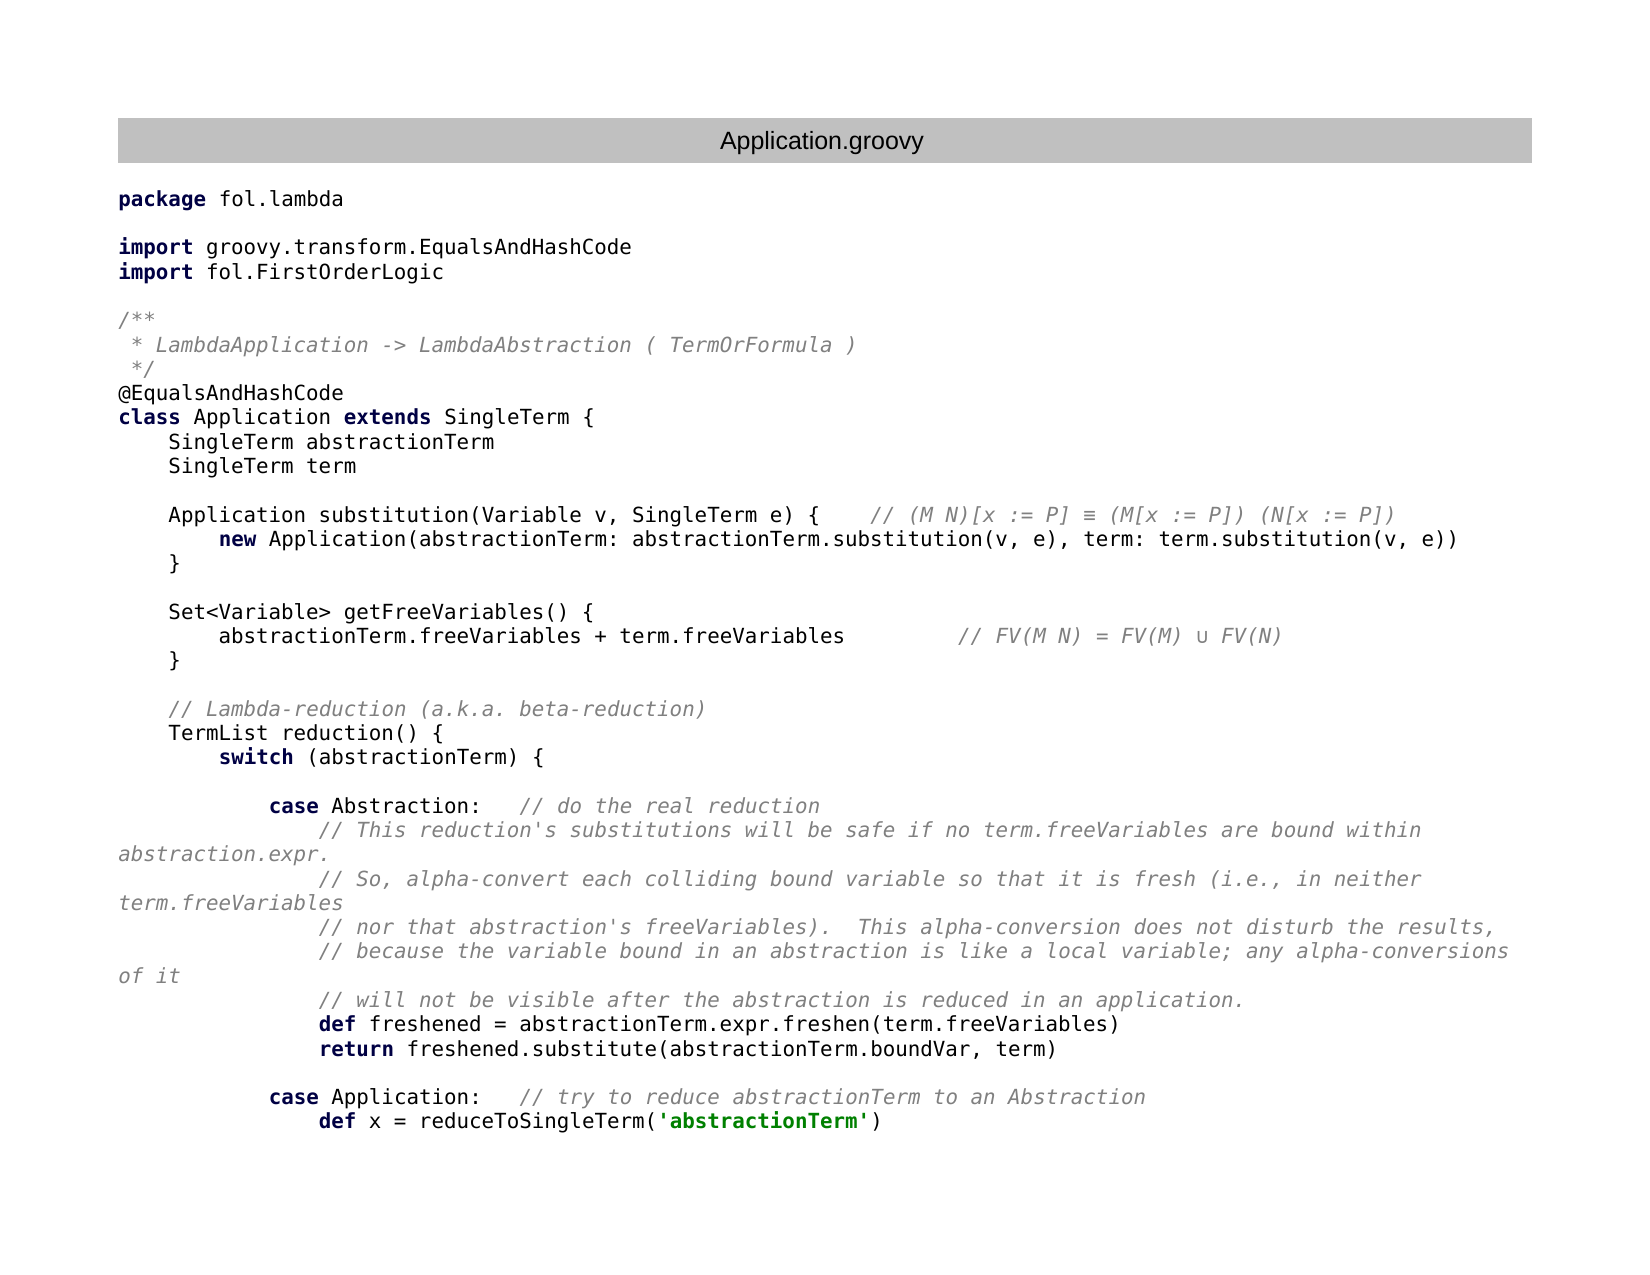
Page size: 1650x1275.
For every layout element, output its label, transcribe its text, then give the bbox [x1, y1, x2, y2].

text import fol.FirstOrderLogic [118, 260, 1532, 284]
text Application substitution(Variable v, SingleTerm e) { // (M N)[x := P] ≡ (M[x := P]) (N[x := P]) [118, 503, 1532, 527]
text class Application extends SingleTerm { [118, 406, 1532, 430]
text // nor that abstraction's freeVariables). This alpha-conversion does not disturb the results, [118, 915, 1532, 939]
text * LambdaApplication -> LambdaAbstraction ( TermOrFormula ) [118, 333, 1532, 357]
text case Abstraction: // do the real reduction [118, 794, 1532, 818]
text SingleTerm term [118, 454, 1532, 478]
text import groovy.transform.EqualsAndHashCode [118, 236, 1532, 260]
text switch (abstractionTerm) { [118, 745, 1532, 769]
text // Lambda-reduction (a.k.a. beta-reduction) [118, 697, 1532, 721]
text // This reduction's substitutions will be safe if no term.freeVariables are bound within abstraction.expr. [118, 818, 1532, 867]
text */ [118, 357, 1532, 381]
text // So, alpha-convert each colliding bound variable so that it is fresh (i.e., in neither term.freeVariables [118, 867, 1532, 915]
text new Application(abstractionTerm: abstractionTerm.substitution(v, e), term: term.substitution(v, e)) [118, 527, 1532, 551]
text def x = reduceToSingleTerm('abstractionTerm') [118, 1109, 1532, 1134]
text // because the variable bound in an abstraction is like a local variable; any alpha-conversions of it [118, 939, 1532, 988]
text // will not be visible after the abstraction is reduced in an application. [118, 988, 1532, 1012]
text return freshened.substitute(abstractionTerm.boundVar, term) [118, 1037, 1532, 1061]
text abstractionTerm.freeVariables + term.freeVariables // FV(M N) = FV(M) ∪ FV(N) [118, 624, 1532, 648]
text @EqualsAndHashCode [118, 381, 1532, 406]
text case Application: // try to reduce abstractionTerm to an Abstraction [118, 1085, 1532, 1109]
text /** [118, 308, 1532, 333]
text } [118, 648, 1532, 672]
text def freshened = abstractionTerm.expr.freshen(term.freeVariables) [118, 1012, 1532, 1037]
text } [118, 551, 1532, 575]
table_header Application.groovy [118, 118, 1532, 163]
text SingleTerm abstractionTerm [118, 430, 1532, 454]
text TermList reduction() { [118, 721, 1532, 745]
text package fol.lambda [118, 187, 1532, 211]
text Set<Variable> getFreeVariables() { [118, 600, 1532, 624]
